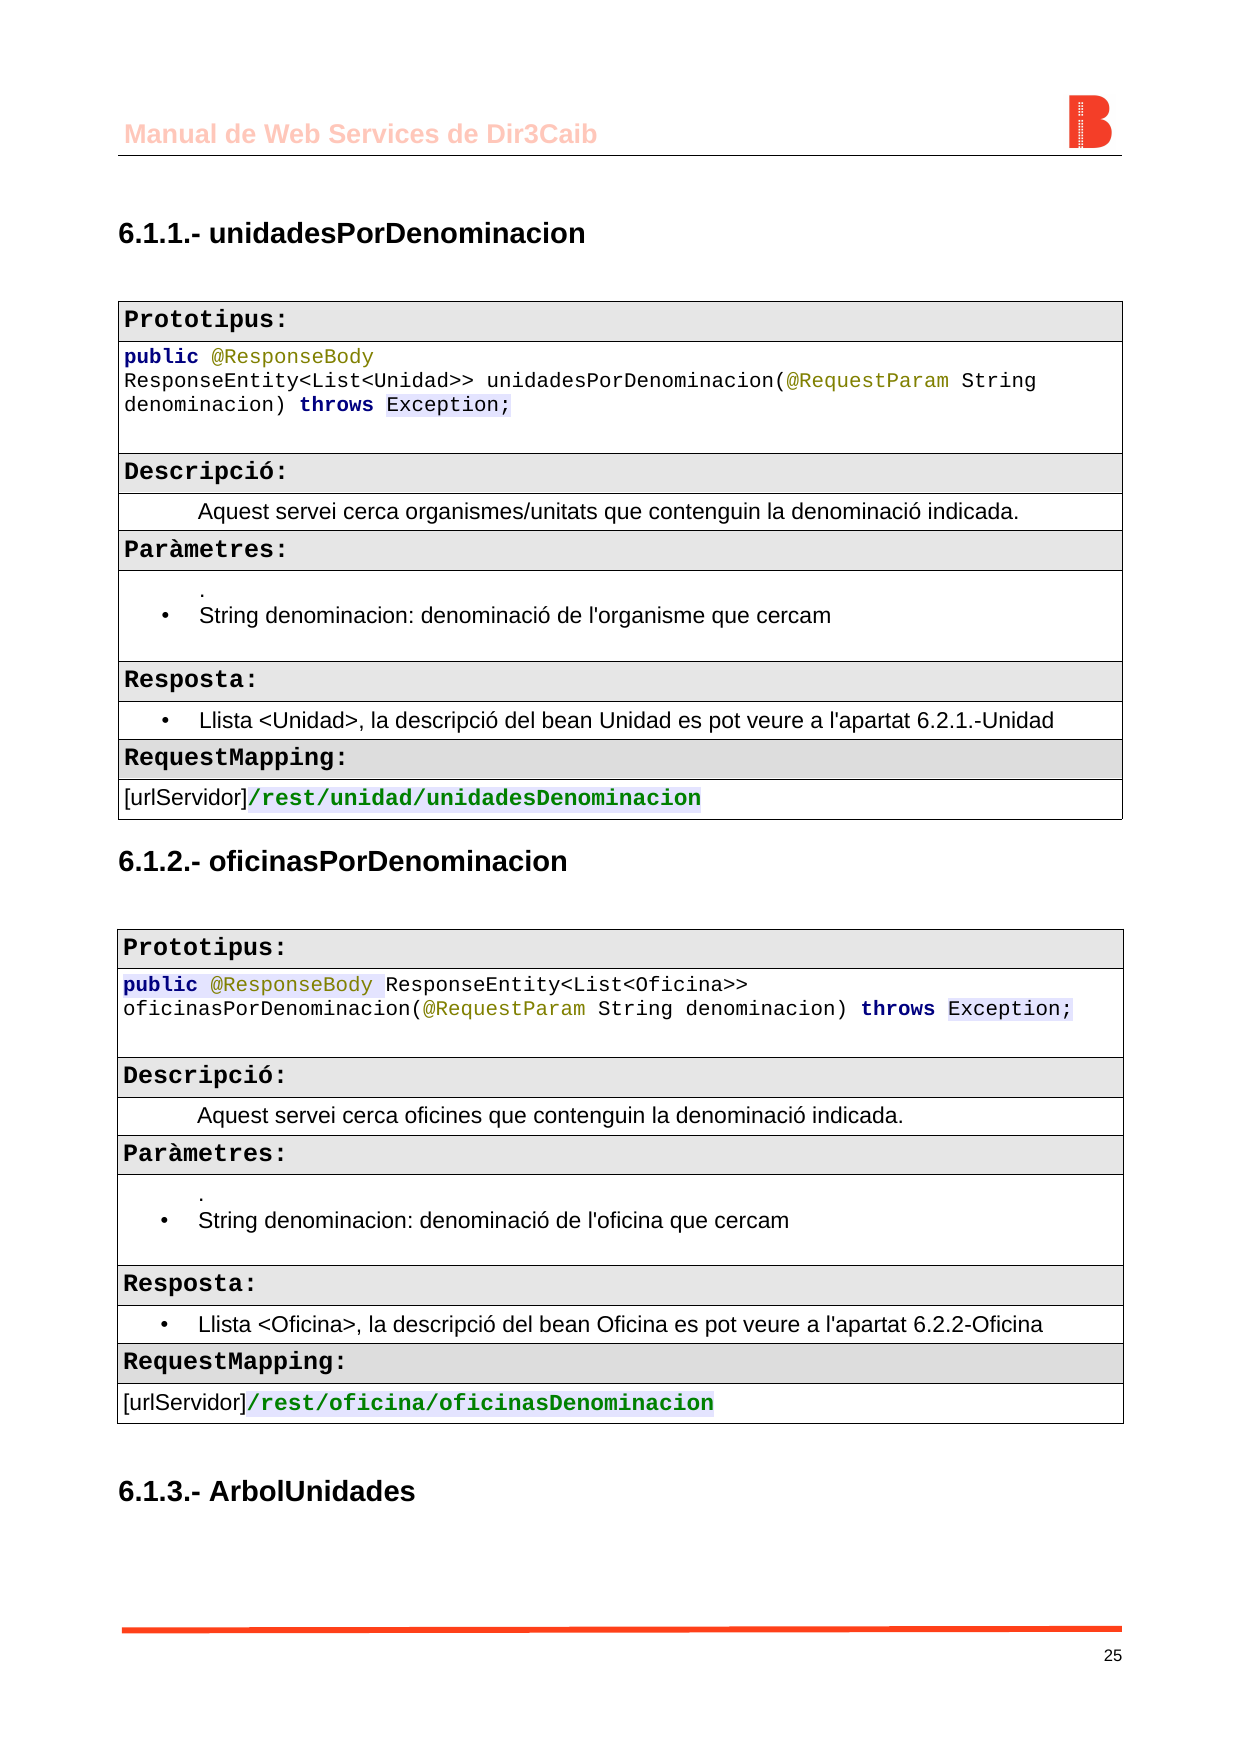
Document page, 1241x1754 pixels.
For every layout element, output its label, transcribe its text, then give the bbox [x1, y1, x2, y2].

table_cell Resposta: [118, 1266, 1123, 1305]
table_cell RequestMapping: [119, 740, 1122, 778]
subtitle oficinasPorDenominacion [118, 843, 1122, 877]
table_cell Paràmetres: [118, 1136, 1123, 1174]
subtitle ArbolUnidades [118, 1474, 1122, 1508]
table_cell . String denominacion: denominació de l'oficina que cercam [118, 1175, 1123, 1265]
table_cell [urlServidor]/rest/unidad/unidadesDenominacion [119, 780, 1122, 818]
table_cell public @ResponseBody ResponseEntity<List<Oficina>> oficinasPorDenominacion(@RequestParam String denominacion) throws Exception; [118, 969, 1123, 1057]
table_cell Llista <Unidad>, la descripció del bean Unidad es pot veure a l'apartat 6.2.1.-Unidad [119, 702, 1122, 739]
table_cell public @ResponseBody ResponseEntity<List<Unidad>> unidadesPorDenominacion(@RequestParam String denominacion) throws Exception; [119, 342, 1122, 452]
table_cell Paràmetres: [119, 531, 1122, 570]
table_cell Descripció: [119, 454, 1122, 492]
table_cell Resposta: [119, 662, 1122, 701]
table_cell Llista <Oficina>, la descripció del bean Oficina es pot veure a l'apartat 6.2.2-Oficina [118, 1306, 1123, 1343]
table_cell Aquest servei cerca organismes/unitats que contenguin la denominació indicada. [119, 494, 1122, 530]
table_cell . String denominacion: denominació de l'organisme que cercam [119, 571, 1122, 661]
table_cell Descripció: [118, 1058, 1123, 1097]
picture [1063, 94, 1117, 150]
subtitle unidadesPorDenominacion [118, 216, 1122, 249]
table_header Prototipus: [118, 930, 1123, 968]
table_cell Aquest servei cerca oficines que contenguin la denominació indicada. [118, 1098, 1123, 1134]
table_cell [urlServidor]/rest/oficina/oficinasDenominacion [118, 1384, 1123, 1423]
table_cell RequestMapping: [118, 1344, 1123, 1383]
table_header Prototipus: [119, 302, 1122, 341]
